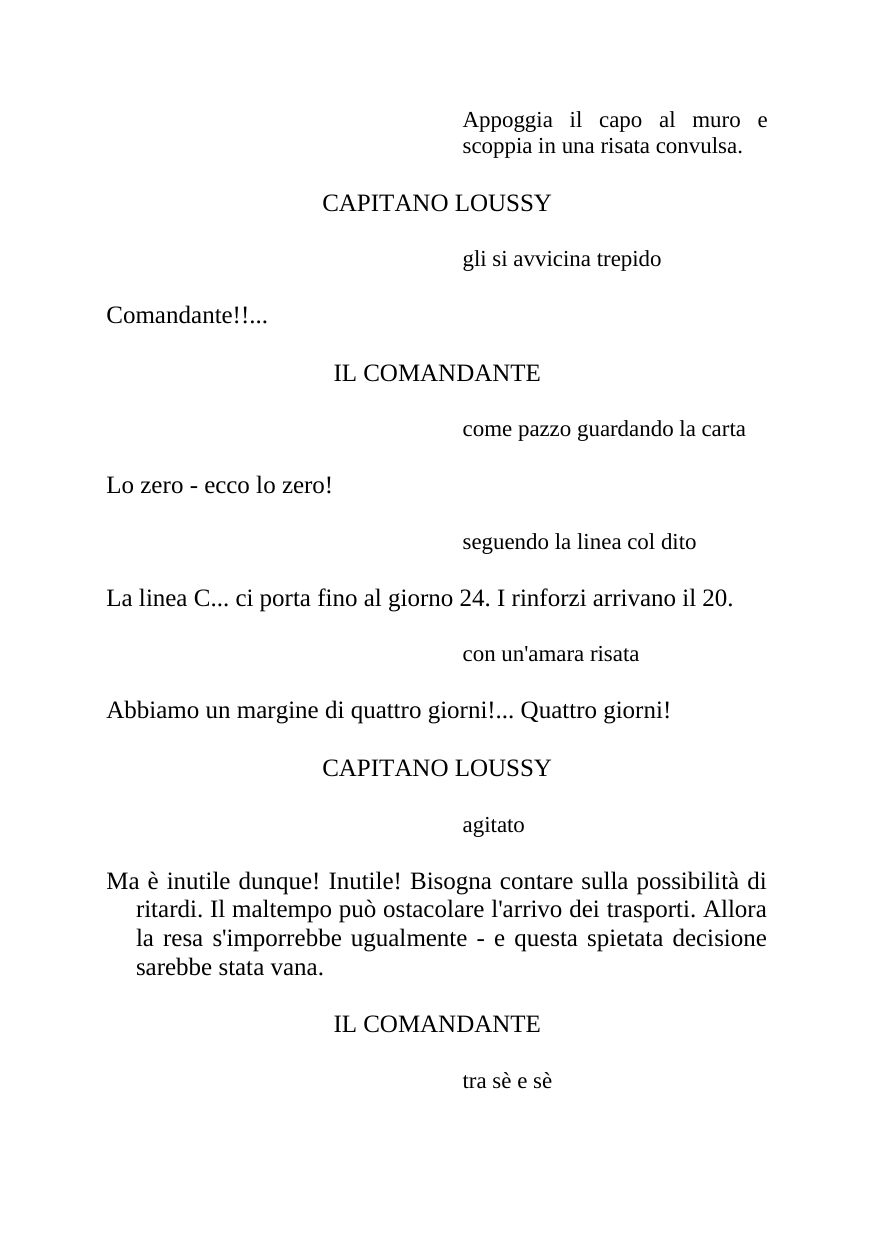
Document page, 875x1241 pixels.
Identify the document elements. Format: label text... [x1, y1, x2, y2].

text IL COMANDANTE [106, 1009, 768, 1038]
text gli si avvicina trepido [462, 245, 768, 272]
text Lo zero - ecco lo zero! [106, 470, 768, 499]
text La linea C... ci porta fino al giorno 24. I rinforzi arrivano il 20. [106, 583, 768, 612]
text tra sè e sè [462, 1067, 768, 1093]
text con un'amara risata [462, 641, 768, 667]
text Ma è inutile dunque! Inutile! Bisogna contare sulla possibilità di ritardi. Il maltempo può ostacolare l'arrivo dei trasporti. Allora la resa s'imporrebbe ugualmente - e questa spietata decisione sarebbe stata vana. [106, 866, 768, 981]
text CAPITANO LOUSSY [106, 753, 768, 782]
text agitato [462, 811, 768, 837]
text IL COMANDANTE [106, 358, 768, 387]
text Appoggia il capo al muro e scoppia in una risata convulsa. [462, 106, 768, 159]
text CAPITANO LOUSSY [106, 188, 768, 216]
text come pazzo guardando la carta [462, 415, 768, 442]
text Abbiamo un margine di quattro giorni!... Quattro giorni! [106, 696, 768, 724]
text seguendo la linea col dito [462, 528, 768, 554]
text Comandante!!... [106, 300, 768, 329]
